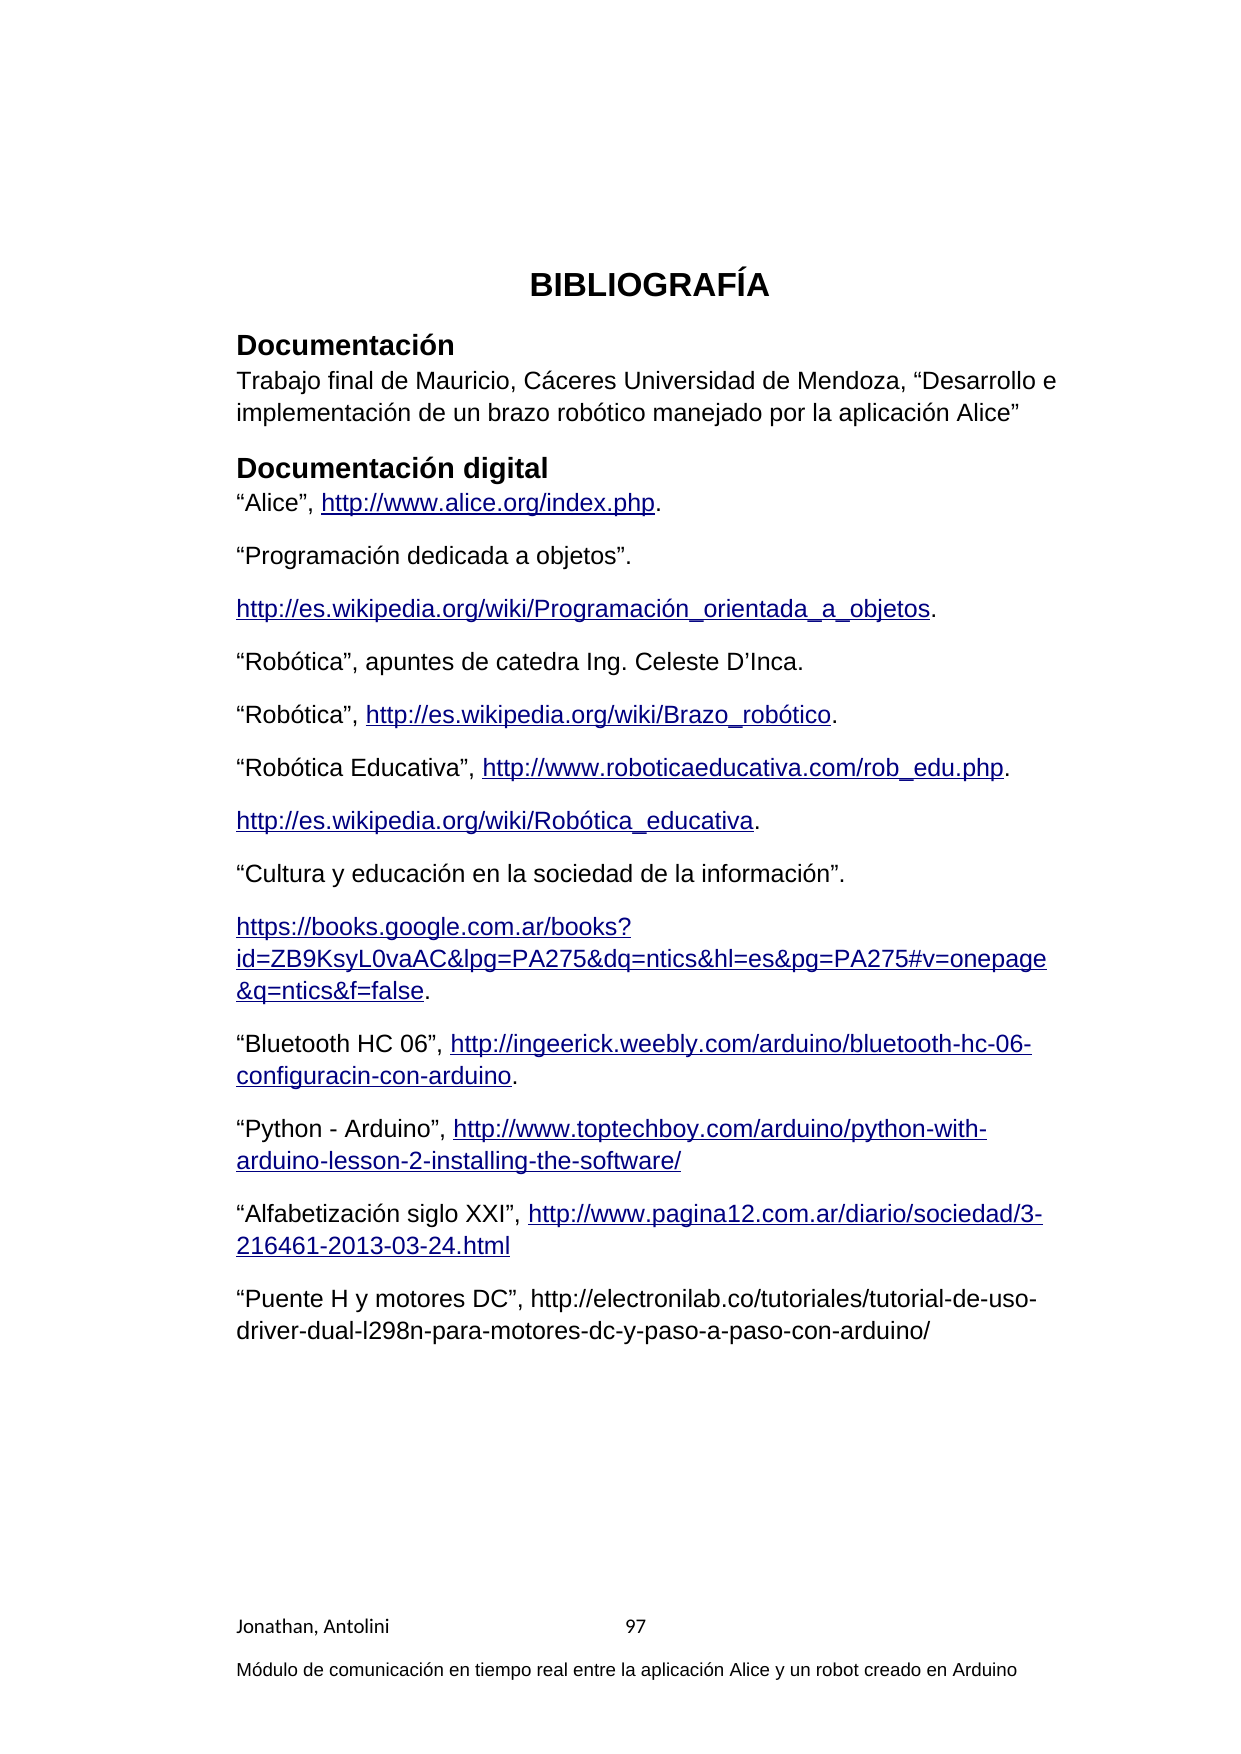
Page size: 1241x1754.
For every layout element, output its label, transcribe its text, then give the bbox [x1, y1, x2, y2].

text “Bluetooth HC 06”, http://ingeerick.weebly.com/arduino/bluetooth-hc-06-configuracin-con-arduino. [236, 1029, 1063, 1089]
text Trabajo final de Mauricio, Cáceres Universidad de Mendoza, “Desarrollo e implementación de un brazo robótico manejado por la aplicación Alice” [236, 367, 1063, 427]
text “Alfabetización siglo XXI”, http://www.pagina12.com.ar/diario/sociedad/3-216461-2013-03-24.html [236, 1199, 1063, 1259]
text “Python - Arduino”, http://www.toptechboy.com/arduino/python-with-arduino-lesson-2-installing-the-software/ [236, 1114, 1063, 1174]
text http://es.wikipedia.org/wiki/Robótica_educativa. [236, 807, 1063, 834]
text “Robótica”, http://es.wikipedia.org/wiki/Brazo_robótico. [236, 701, 1063, 729]
text http://es.wikipedia.org/wiki/Programación_orientada_a_objetos. [236, 595, 1063, 623]
subtitle Documentación [236, 329, 1063, 362]
subtitle BIBLIOGRAFÍA [236, 266, 1063, 303]
text https://books.google.com.ar/books?id=ZB9KsyL0vaAC&lpg=PA275&dq=ntics&hl=es&pg=PA275#v=onepage&q=ntics&f=false. [236, 912, 1063, 1004]
text “Robótica”, apuntes de catedra Ing. Celeste D’Inca. [236, 648, 1063, 676]
text “Robótica Educativa”, http://www.roboticaeducativa.com/rob_edu.php. [236, 754, 1063, 782]
subtitle Documentación digital [236, 452, 1063, 484]
text “Puente H y motores DC”, http://electronilab.co/tutoriales/tutorial-de-uso-driver-dual-l298n-para-motores-dc-y-paso-a-paso-con-arduino/ [236, 1284, 1063, 1344]
text “Cultura y educación en la sociedad de la información”. [236, 859, 1063, 887]
text “Alice”, http://www.alice.org/index.php. [236, 489, 1063, 517]
text “Programación dedicada a objetos”. [236, 542, 1063, 570]
